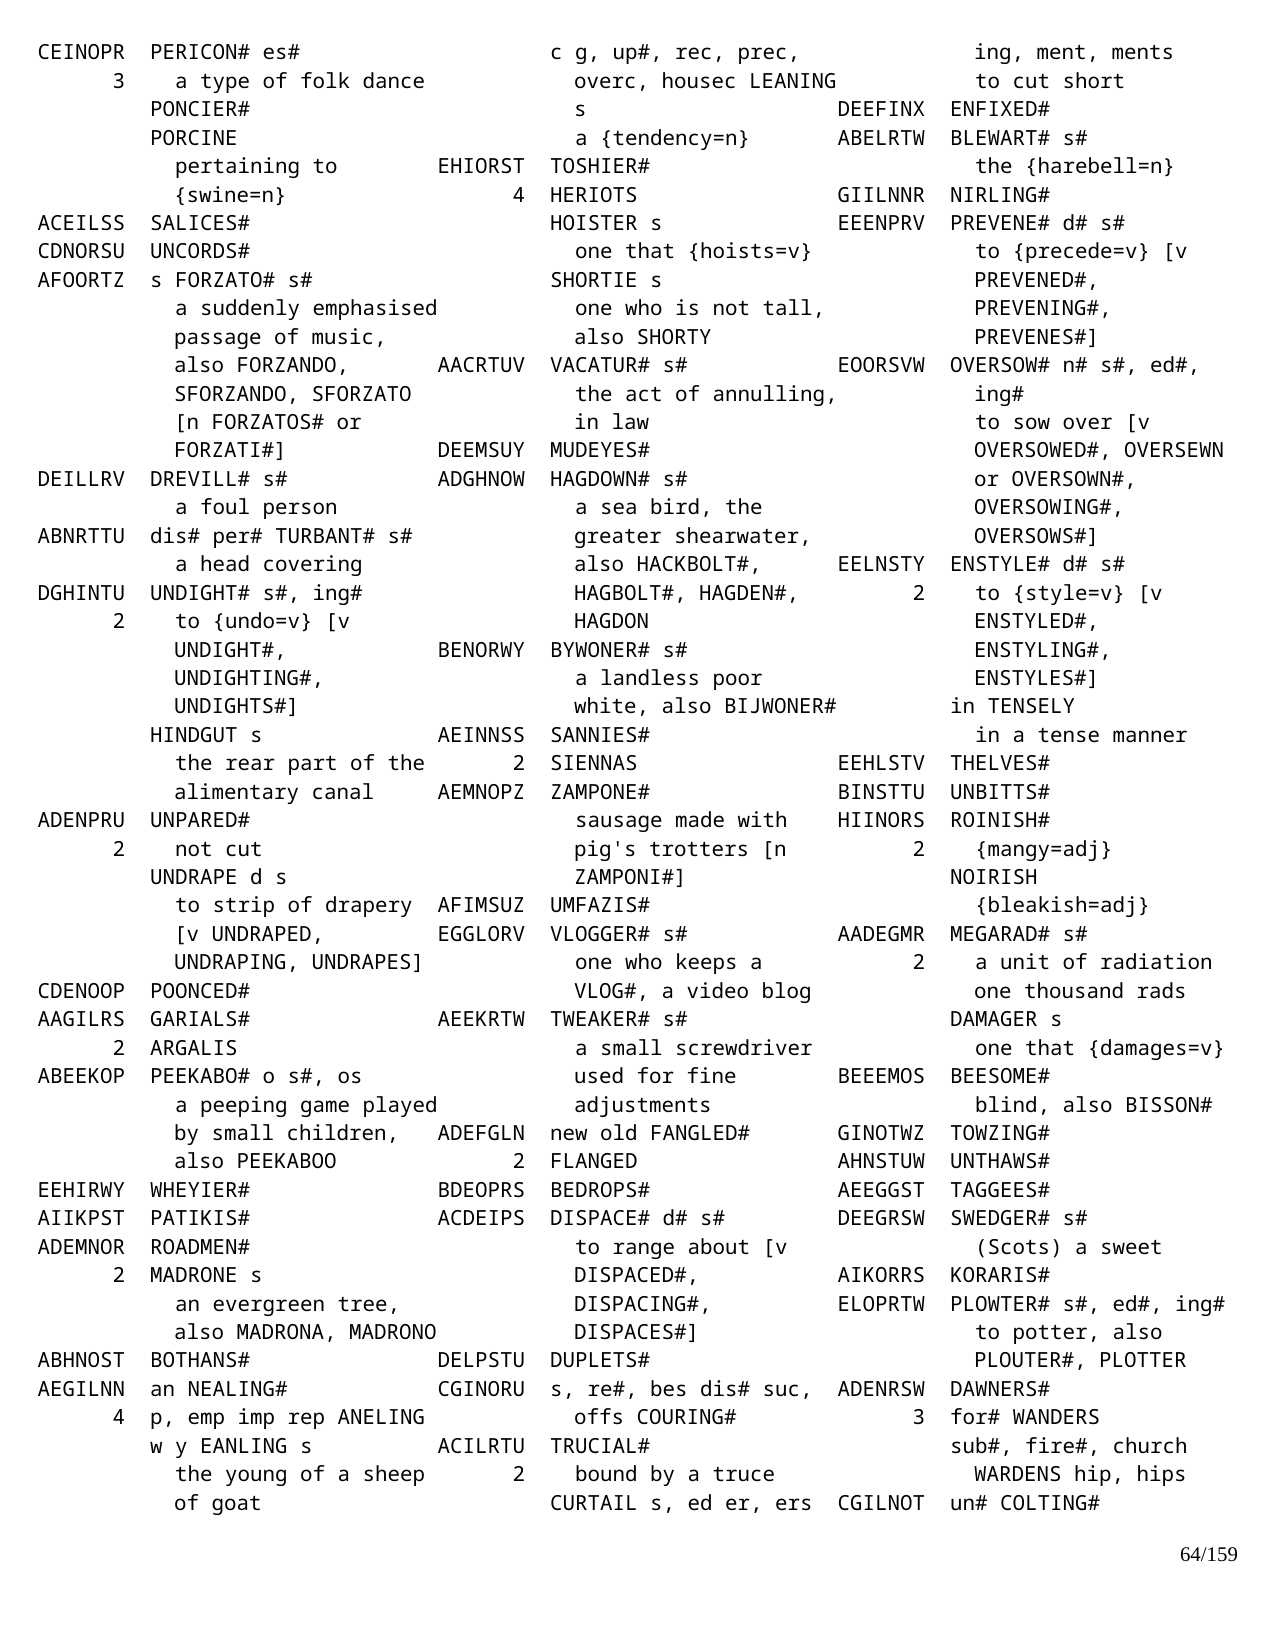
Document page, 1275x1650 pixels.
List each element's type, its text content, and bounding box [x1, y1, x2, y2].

text pertaining to {swine=n} [37, 151, 437, 208]
text to cut short [837, 66, 1237, 94]
text SHORTIE s [437, 265, 837, 293]
text to {precede=v} [v PREVENED#, PREVENING#, PREVENES#] [837, 237, 1237, 350]
text ADGHNOW HAGDOWN# s# [437, 464, 837, 492]
text a {tendency=n} [437, 123, 837, 151]
text AACRTUV VACATUR# s# [437, 350, 837, 379]
text to sow over [v OVERSOWED#, OVERSEWN or OVERSOWN#, OVERSOWING#, OVERSOWS#] [837, 407, 1237, 549]
text a landless poor white, also BIJWONER# [437, 663, 837, 720]
text a small screwdriver used for fine adjustments [437, 1033, 837, 1118]
text EEHIRWY WHEYIER# [37, 1175, 437, 1203]
text DEEGRSW SWEDGER# s# [837, 1203, 1237, 1232]
text EHIORST TOSHIER# [437, 151, 837, 180]
text in TENSELY [837, 692, 1237, 720]
text 4 p, emp imp rep ANELING [37, 1402, 437, 1431]
text ADEMNOR ROADMEN# [37, 1232, 437, 1260]
text AFOORTZ s FORZATO# s# [37, 265, 437, 293]
text 4 HERIOTS [437, 180, 837, 208]
text ELOPRTW PLOWTER# s#, ed#, ing# [837, 1289, 1237, 1317]
text HINDGUT s [37, 720, 437, 748]
text 2 to {undo=v} [v UNDIGHT#, UNDIGHTING#, UNDIGHTS#] [37, 606, 437, 720]
text 2 to {style=v} [v ENSTYLED#, ENSTYLING#, ENSTYLES#] [837, 578, 1237, 692]
text a peeping game played by small children, also PEEKABOO [37, 1090, 437, 1175]
text the act of annulling, in law [437, 379, 837, 436]
text DELPSTU DUPLETS# [437, 1346, 837, 1374]
text 2 bound by a truce [437, 1459, 837, 1488]
text (Scots) a sweet [837, 1232, 1237, 1260]
text NOIRISH [837, 862, 1237, 891]
text an evergreen tree, also MADRONA, MADRONO [37, 1289, 437, 1346]
text AHNSTUW UNTHAWS# [837, 1147, 1237, 1175]
text a sea bird, the greater shearwater, also HACKBOLT#, HAGBOLT#, HAGDEN#, HAGDON [437, 492, 837, 635]
text ABELRTW BLEWART# s# [837, 123, 1237, 151]
text to range about [v DISPACED#, DISPACING#, DISPACES#] [437, 1232, 837, 1346]
text c g, up#, rec, prec, overc, housec LEANING s [437, 37, 837, 123]
text DGHINTU UNDIGHT# s#, ing# [37, 578, 437, 606]
text BDEOPRS BEDROPS# [437, 1175, 837, 1203]
text ABHNOST BOTHANS# [37, 1346, 437, 1374]
text DEILLRV DREVILL# s# [37, 464, 437, 492]
text EEENPRV PREVENE# d# s# [837, 208, 1237, 237]
text one who keeps a VLOG#, a video blog [437, 947, 837, 1004]
text HIINORS ROINISH# [837, 805, 1237, 834]
text CEINOPR PERICON# es# [37, 37, 437, 66]
text EELNSTY ENSTYLE# d# s# [837, 549, 1237, 578]
text BINSTTU UNBITTS# [837, 777, 1237, 805]
text AEEKRTW TWEAKER# s# [437, 1004, 837, 1033]
text ing, ment, ments [837, 37, 1237, 66]
text ACEILSS SALICES# [37, 208, 437, 237]
text HOISTER s [437, 208, 837, 237]
text CDNORSU UNCORDS# [37, 237, 437, 265]
text CURTAIL s, ed er, ers [437, 1488, 837, 1516]
text to potter, also PLOUTER#, PLOTTER [837, 1317, 1237, 1374]
text a head covering [37, 549, 437, 578]
text ACDEIPS DISPACE# d# s# [437, 1203, 837, 1232]
text blind, also BISSON# [837, 1090, 1237, 1118]
text to strip of drapery [v UNDRAPED, UNDRAPING, UNDRAPES] [37, 891, 437, 976]
text 2 {mangy=adj} [837, 834, 1237, 862]
text 2 ARGALIS [37, 1033, 437, 1061]
text EOORSVW OVERSOW# n# s#, ed#, ing# [837, 350, 1237, 407]
text sub#, fire#, church WARDENS hip, hips [837, 1431, 1237, 1488]
text one that {damages=v} [837, 1033, 1237, 1061]
text w y EANLING s [37, 1431, 437, 1459]
text ADEFGLN new old FANGLED# [437, 1118, 837, 1147]
text the young of a sheep of goat [37, 1459, 437, 1516]
text one that {hoists=v} [437, 237, 837, 265]
text AFIMSUZ UMFAZIS# [437, 891, 837, 919]
text 2 MADRONE s [37, 1260, 437, 1289]
text ABNRTTU dis# per# TURBANT# s# [37, 521, 437, 549]
text ACILRTU TRUCIAL# [437, 1431, 837, 1459]
text AEGILNN an NEALING# [37, 1374, 437, 1402]
text BEEEMOS BEESOME# [837, 1061, 1237, 1090]
text PONCIER# [37, 94, 437, 123]
text PORCINE [37, 123, 437, 151]
text sausage made with pig's trotters [n ZAMPONI#] [437, 805, 837, 891]
text one who is not tall, also SHORTY [437, 293, 837, 350]
text DEEMSUY MUDEYES# [437, 436, 837, 464]
text the {harebell=n} [837, 151, 1237, 180]
text AADEGMR MEGARAD# s# [837, 919, 1237, 947]
text AEEGGST TAGGEES# [837, 1175, 1237, 1203]
text AIKORRS KORARIS# [837, 1260, 1237, 1289]
text 2 FLANGED [437, 1147, 837, 1175]
text DAMAGER s [837, 1004, 1237, 1033]
text ADENPRU UNPARED# [37, 805, 437, 834]
text DEEFINX ENFIXED# [837, 94, 1237, 123]
text AEMNOPZ ZAMPONE# [437, 777, 837, 805]
text CGILNOT un# COLTING# [837, 1488, 1237, 1516]
text GIILNNR NIRLING# [837, 180, 1237, 208]
text ABEEKOP PEEKABO# o s#, os [37, 1061, 437, 1090]
text a foul person [37, 492, 437, 521]
text CDENOOP POONCED# [37, 976, 437, 1004]
text a suddenly emphasised passage of music, also FORZANDO, SFORZANDO, SFORZATO [n FORZATOS# or FORZATI#] [37, 293, 437, 464]
text {bleakish=adj} [837, 891, 1237, 919]
text the rear part of the alimentary canal [37, 748, 437, 805]
text BENORWY BYWONER# s# [437, 635, 837, 663]
text in a tense manner [837, 720, 1237, 748]
text 2 not cut [37, 834, 437, 862]
text 3 for# WANDERS [837, 1402, 1237, 1431]
text 3 a type of folk dance [37, 66, 437, 94]
text 2 a unit of radiation one thousand rads [837, 947, 1237, 1004]
text UNDRAPE d s [37, 862, 437, 891]
text AIIKPST PATIKIS# [37, 1203, 437, 1232]
text EGGLORV VLOGGER# s# [437, 919, 837, 947]
text 2 SIENNAS [437, 748, 837, 777]
text CGINORU s, re#, bes dis# suc, offs COURING# [437, 1374, 837, 1431]
text ADENRSW DAWNERS# [837, 1374, 1237, 1402]
text AEINNSS SANNIES# [437, 720, 837, 748]
text GINOTWZ TOWZING# [837, 1118, 1237, 1147]
text AAGILRS GARIALS# [37, 1004, 437, 1033]
text EEHLSTV THELVES# [837, 748, 1237, 777]
